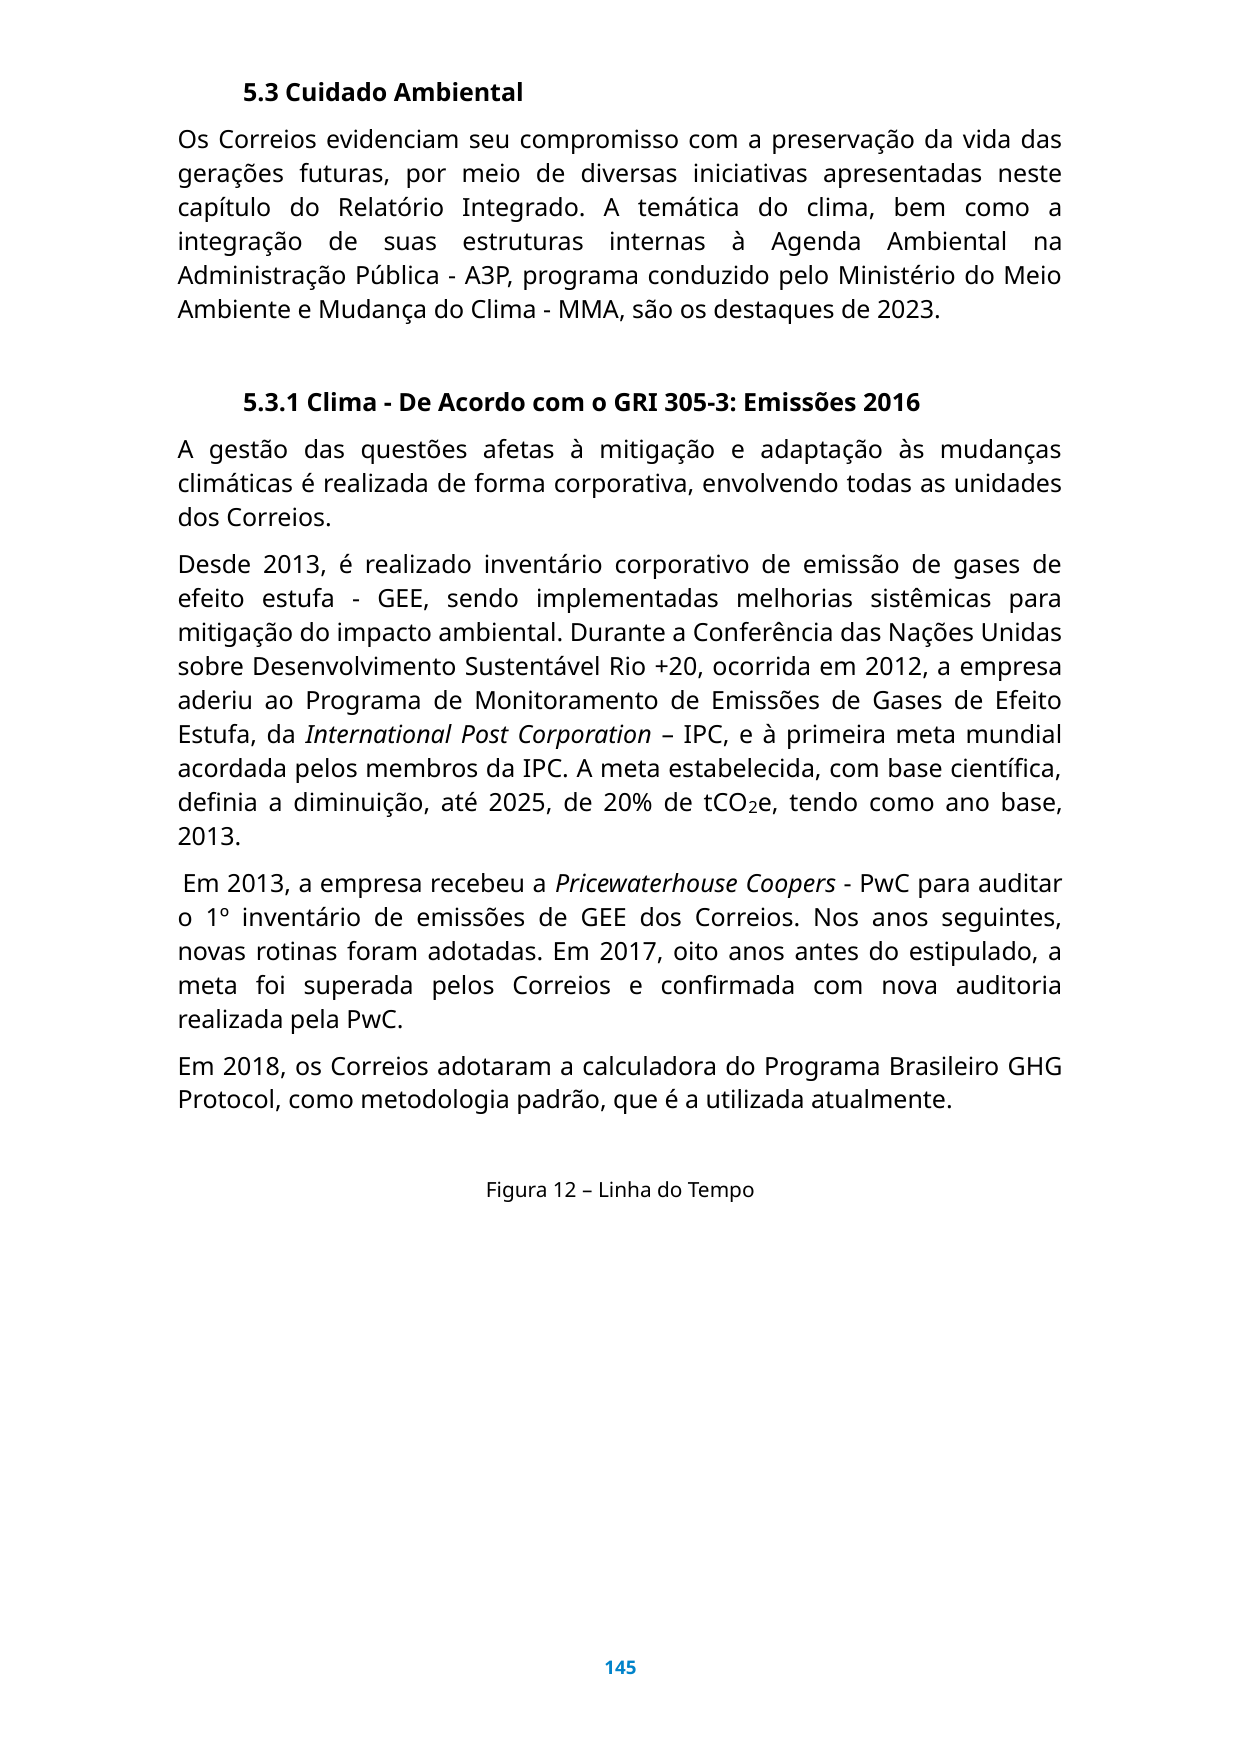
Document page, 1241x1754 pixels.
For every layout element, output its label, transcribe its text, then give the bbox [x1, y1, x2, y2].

text Figura 12 – Linha do Tempo [177, 1175, 1063, 1204]
text Em 2013, a empresa recebeu a Pricewaterhouse Coopers - PwC para auditar o 1º inventário de emissões de GEE dos Correios. Nos anos seguintes, novas rotinas foram adotadas. Em 2017, oito anos antes do estipulado, a meta foi superada pelos Correios e confirmada com nova auditoria realizada pela PwC. [177, 865, 1063, 1036]
text Em 2018, os Correios adotaram a calculadora do Programa Brasileiro GHG Protocol, como metodologia padrão, que é a utilizada atualmente. [177, 1048, 1063, 1116]
text Desde 2013, é realizado inventário corporativo de emissão de gases de efeito estufa - GEE, sendo implementadas melhorias sistêmicas para mitigação do impacto ambiental. Durante a Conferência das Nações Unidas sobre Desenvolvimento Sustentável Rio +20, ocorrida em 2012, a empresa aderiu ao Programa de Monitoramento de Emissões de Gases de Efeito Estufa, da International Post Corporation – IPC, e à primeira meta mundial acordada pelos membros da IPC. A meta estabelecida, com base científica, definia a diminuição, até 2025, de 20% de tCO2e, tendo como ano base, 2013. [177, 546, 1063, 853]
subtitle 5.3 Cuidado Ambiental [177, 75, 1063, 109]
subtitle 5.3.1 Clima - De Acordo com o GRI 305-3: Emissões 2016 [177, 385, 1063, 419]
text A gestão das questões afetas à mitigação e adaptação às mudanças climáticas é realizada de forma corporativa, envolvendo todas as unidades dos Correios. [177, 432, 1063, 534]
text Os Correios evidenciam seu compromisso com a preservação da vida das gerações futuras, por meio de diversas iniciativas apresentadas neste capítulo do Relatório Integrado. A temática do clima, bem como a integração de suas estruturas internas à Agenda Ambiental na Administração Pública - A3P, programa conduzido pelo Ministério do Meio Ambiente e Mudança do Clima - MMA, são os destaques de 2023. [177, 122, 1063, 326]
